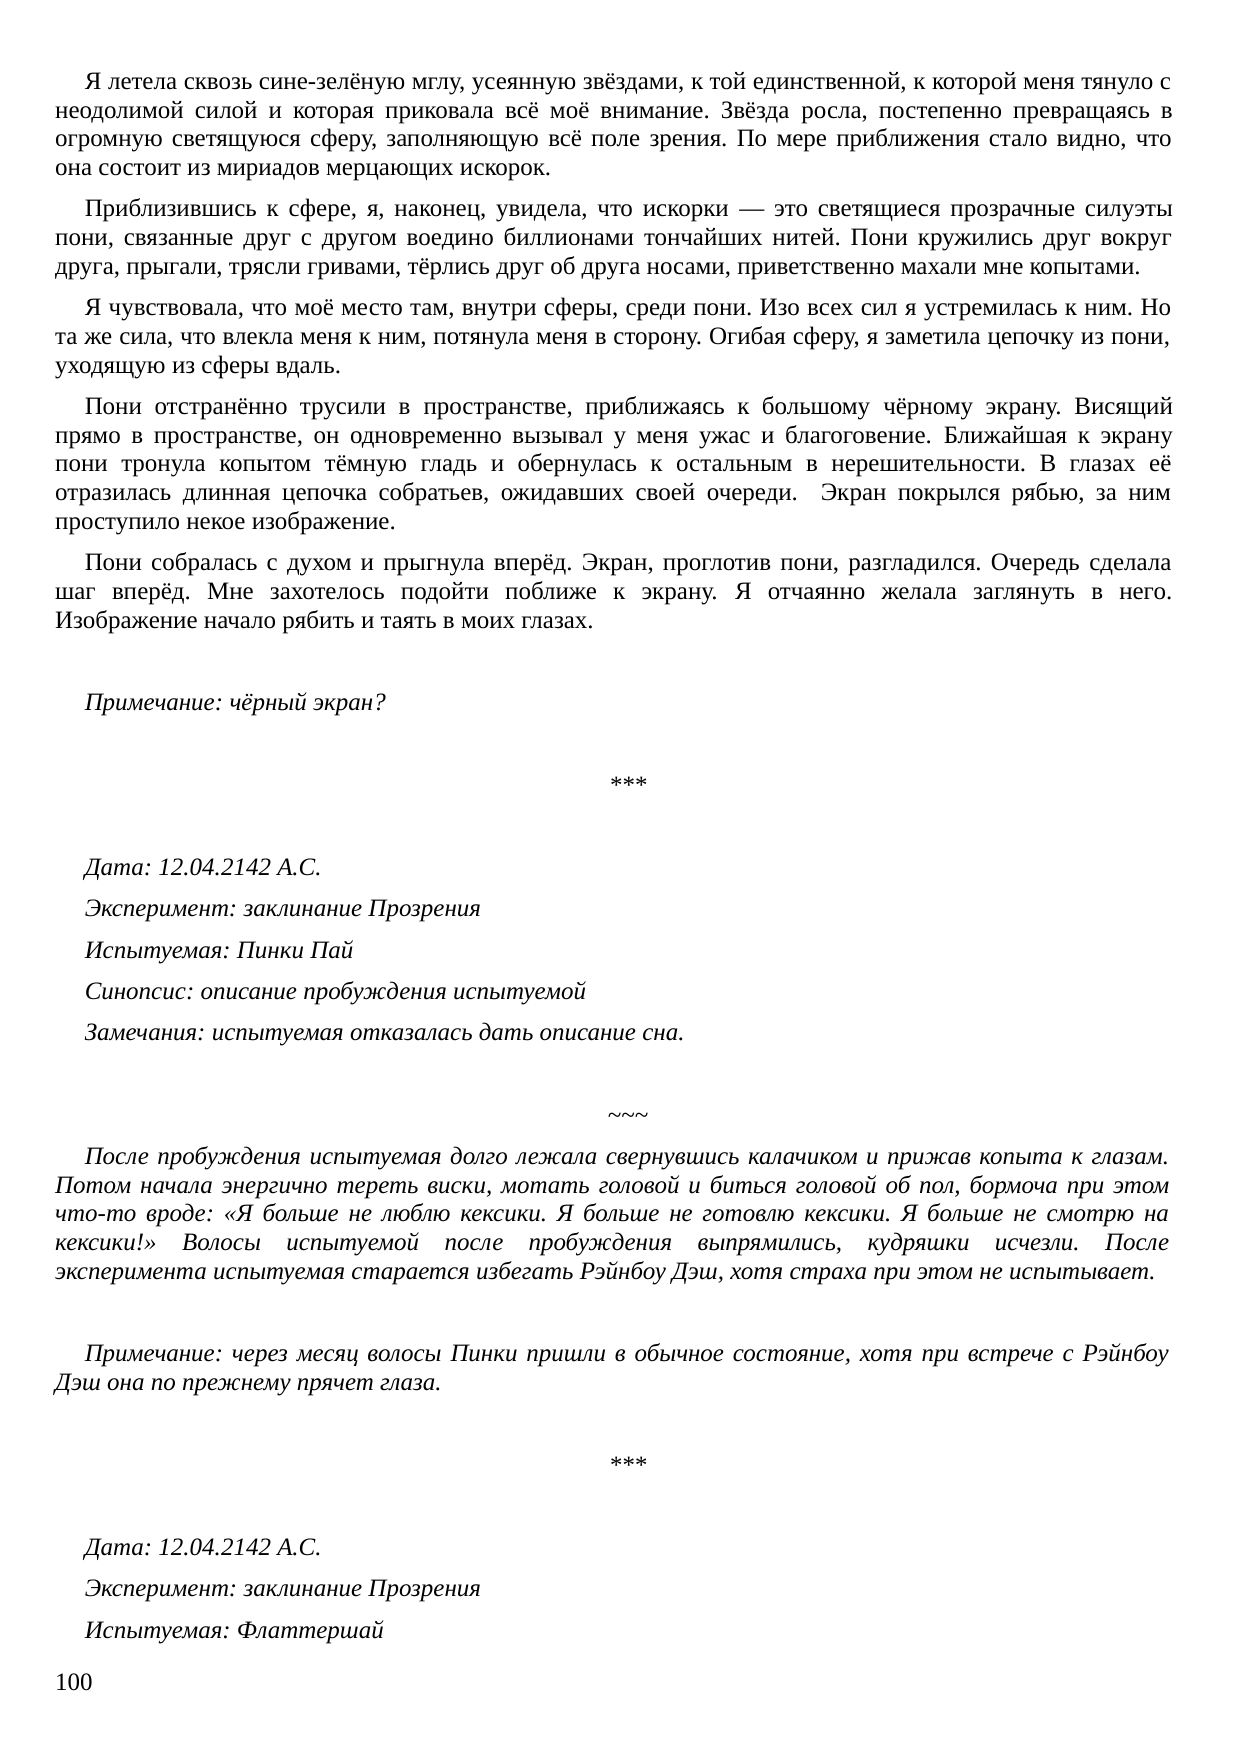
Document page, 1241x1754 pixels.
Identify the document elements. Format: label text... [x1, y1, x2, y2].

text Приблизившись к сфере, я, наконец, увидела, что искорки — это светящиеся прозрачные силуэты пони, связанные друг с другом воедино биллионами тончайших нитей. Пони кружились друг вокруг друга, прыгали, трясли гривами, тёрлись друг об друга носами, приветственно махали мне копытами. [55, 193, 1173, 280]
text Я чувствовала, что моё место там, внутри сферы, среди пони. Изо всех сил я устремилась к ним. Но та же сила, что влекла меня к ним, потянула меня в сторону. Огибая сферу, я заметила цепочку из пони, уходящую из сферы вдаль. [55, 292, 1173, 378]
text Эксперимент: заклинание Прозрения [55, 893, 1173, 922]
text *** [55, 1450, 1173, 1478]
text Испытуемая: Флаттершай [55, 1615, 1173, 1643]
text Примечание: через месяц волосы Пинки пришли в обычное состояние, хотя при встрече с Рэйнбоу Дэш она по прежнему прячет глаза. [55, 1338, 1173, 1396]
text После пробуждения испытуемая долго лежала свернувшись калачиком и прижав копыта к глазам. Потом начала энергично тереть виски, мотать головой и биться головой об пол, бормоча при этом что-то вроде: «Я больше не люблю кексики. Я больше не готовлю кексики. Я больше не смотрю на кексики!» Волосы испытуемой после пробуждения выпрямились, кудряшки исчезли. После эксперимента испытуемая старается избегать Рэйнбоу Дэш, хотя страха при этом не испытывает. [55, 1141, 1173, 1285]
text Синопсис: описание пробуждения испытуемой [55, 976, 1173, 1005]
text Замечания: испытуемая отказалась дать описание сна. [55, 1017, 1173, 1046]
text Пони отстранённо трусили в пространстве, приближаясь к большому чёрному экрану. Висящий прямо в пространстве, он одновременно вызывал у меня ужас и благоговение. Ближайшая к экрану пони тронула копытом тёмную гладь и обернулась к остальным в нерешительности. В глазах её отразилась длинная цепочка собратьев, ожидавших своей очереди. Экран покрылся рябью, за ним проступило некое изображение. [55, 391, 1173, 535]
text Я летела сквозь сине-зелёную мглу, усеянную звёздами, к той единственной, к которой меня тянуло с неодолимой силой и которая приковала всё моё внимание. Звёзда росла, постепенно превращаясь в огромную светящуюся сферу, заполняющую всё поле зрения. По мере приближения стало видно, что она состоит из мириадов мерцающих искорок. [55, 66, 1173, 181]
text Испытуемая: Пинки Пай [55, 935, 1173, 963]
text Дата: 12.04.2142 А.С. [55, 852, 1173, 881]
text Дата: 12.04.2142 А.С. [55, 1532, 1173, 1561]
text ~~~ [55, 1100, 1173, 1128]
text Примечание: чёрный экран? [55, 687, 1173, 716]
text Пони собралась с духом и прыгнула вперёд. Экран, проглотив пони, разгладился. Очередь сделала шаг вперёд. Мне захотелось подойти поближе к экрану. Я отчаянно желала заглянуть в него. Изображение начало рябить и таять в моих глазах. [55, 547, 1173, 633]
text Эксперимент: заклинание Прозрения [55, 1573, 1173, 1602]
text *** [55, 770, 1173, 798]
